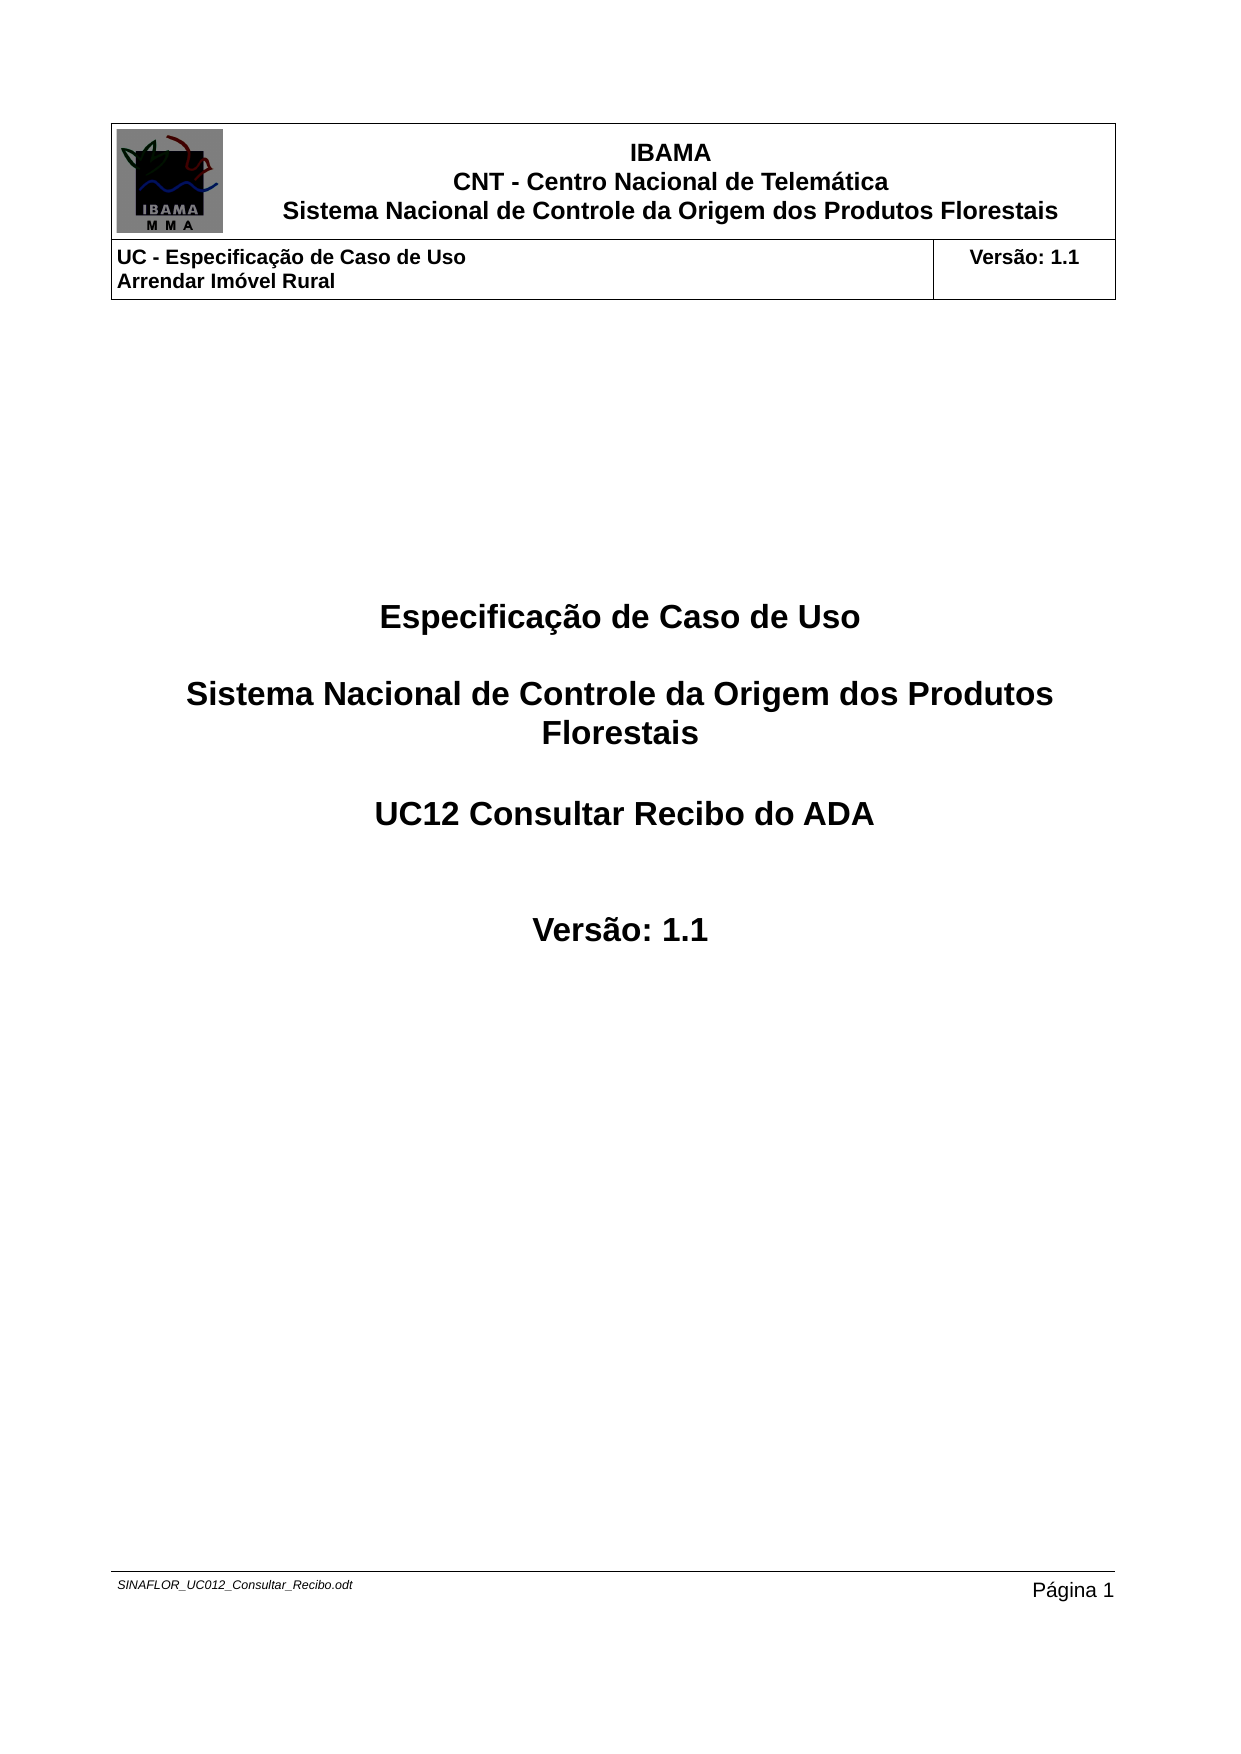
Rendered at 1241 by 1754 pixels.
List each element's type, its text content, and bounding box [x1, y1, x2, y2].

text Versão: 1.1 [118, 909, 1122, 948]
text Sistema Nacional de Controle da Origem dos Produtos Florestais [118, 674, 1122, 751]
text Especificação de Caso de Uso [118, 597, 1122, 636]
text UC12 Consultar Recibo do ADA [118, 794, 1122, 833]
